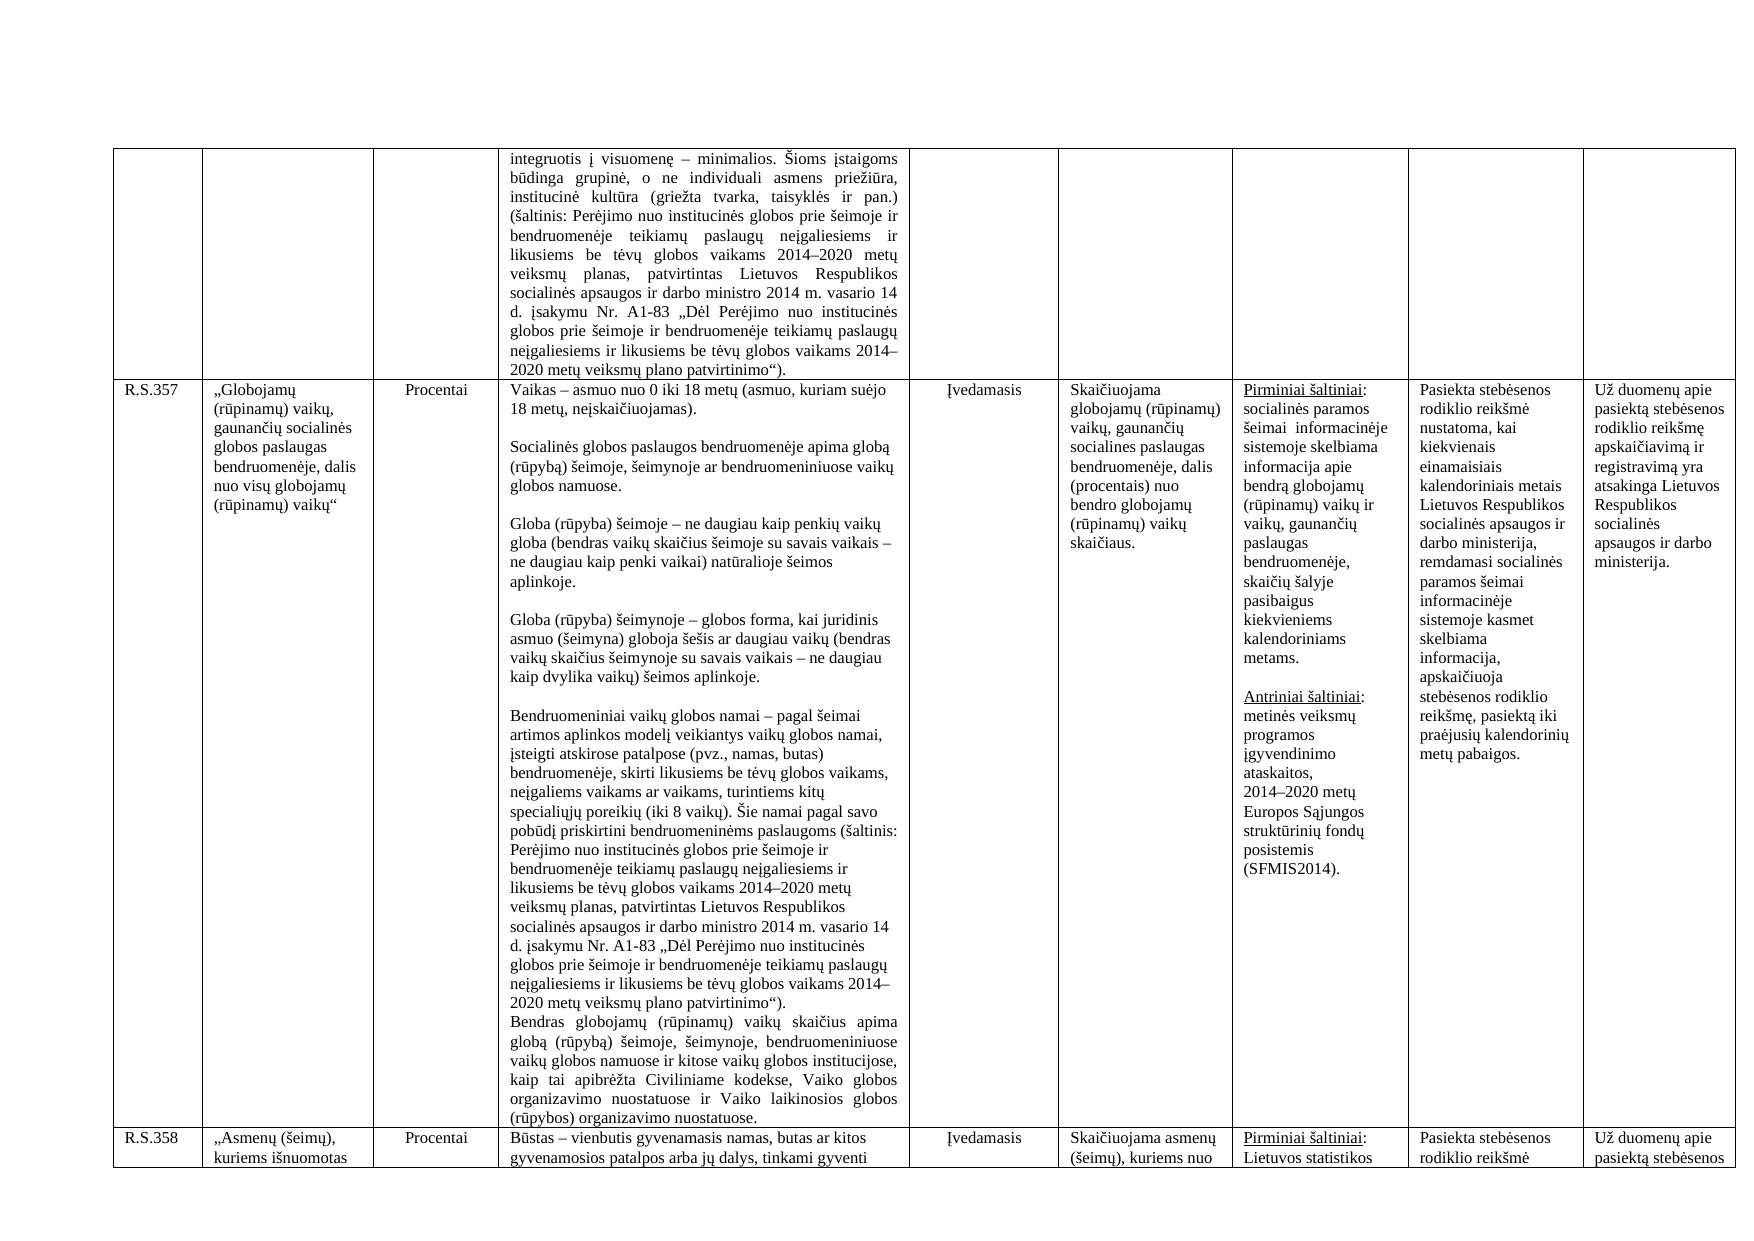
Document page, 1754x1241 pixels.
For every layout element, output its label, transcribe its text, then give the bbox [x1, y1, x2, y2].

table_cell Pirminiai šaltiniai: socialinės paramos šeimai informacinėje sistemoje skelbiama informacija apie bendrą globojamų (rūpinamų) vaikų ir vaikų, gaunančių paslaugas bendruomenėje, skaičių šalyje pasibaigus kiekvieniems kalendoriniams metams. Antriniai šaltiniai: metinės veiksmų programos įgyvendinimo ataskaitos, 2014–2020 metų Europos Sąjungos struktūrinių fondų posistemis (SFMIS2014). [1233, 380, 1408, 1127]
table_cell „Globojamų (rūpinamų) vaikų, gaunančių socialinės globos paslaugas bendruomenėje, dalis nuo visų globojamų (rūpinamų) vaikų“ [203, 380, 373, 1127]
table_cell „Asmenų (šeimų), kuriems išnuomotas [203, 1128, 373, 1167]
table_cell Vaikas – asmuo nuo 0 iki 18 metų (asmuo, kuriam suėjo 18 metų, neįskaičiuojamas). Socialinės globos paslaugos bendruomenėje apima globą (rūpybą) šeimoje, šeimynoje ar bendruomeniniuose vaikų globos namuose. Globa (rūpyba) šeimoje – ne daugiau kaip penkių vaikų globa (bendras vaikų skaičius šeimoje su savais vaikais – ne daugiau kaip penki vaikai) natūralioje šeimos aplinkoje. Globa (rūpyba) šeimynoje – globos forma, kai juridinis asmuo (šeimyna) globoja šešis ar daugiau vaikų (bendras vaikų skaičius šeimynoje su savais vaikais – ne daugiau kaip dvylika vaikų) šeimos aplinkoje. Bendruomeniniai vaikų globos namai – pagal šeimai artimos aplinkos modelį veikiantys vaikų globos namai, įsteigti atskirose patalpose (pvz., namas, butas) bendruomenėje, skirti likusiems be tėvų globos vaikams, neįgaliems vaikams ar vaikams, turintiems kitų specialiųjų poreikių (iki 8 vaikų). Šie namai pagal savo pobūdį priskirtini bendruomeninėms paslaugoms (šaltinis: Perėjimo nuo institucinės globos prie šeimoje ir bendruomenėje teikiamų paslaugų neįgaliesiems ir likusiems be tėvų globos vaikams 2014–2020 metų veiksmų planas, patvirtintas Lietuvos Respublikos socialinės apsaugos ir darbo ministro 2014 m. vasario 14 d. įsakymu Nr. A1-83 „Dėl Perėjimo nuo institucinės globos prie šeimoje ir bendruomenėje teikiamų paslaugų neįgaliesiems ir likusiems be tėvų globos vaikams 2014–2020 metų veiksmų plano patvirtinimo“). Bendras globojamų (rūpinamų) vaikų skaičius apima globą (rūpybą) šeimoje, šeimynoje, bendruomeniniuose vaikų globos namuose ir kitose vaikų globos institucijose, kaip tai apibrėžta Civiliniame kodekse, Vaiko globos organizavimo nuostatuose ir Vaiko laikinosios globos (rūpybos) organizavimo nuostatuose. [499, 380, 909, 1127]
table_cell [910, 149, 1058, 379]
table_cell R.S.358 [114, 1128, 202, 1167]
table_cell [1059, 149, 1232, 379]
table_cell integruotis į visuomenę – minimalios. Šioms įstaigoms būdinga grupinė, o ne individuali asmens priežiūra, institucinė kultūra (griežta tvarka, taisyklės ir pan.) (šaltinis: Perėjimo nuo institucinės globos prie šeimoje ir bendruomenėje teikiamų paslaugų neįgaliesiems ir likusiems be tėvų globos vaikams 2014–2020 metų veiksmų planas, patvirtintas Lietuvos Respublikos socialinės apsaugos ir darbo ministro 2014 m. vasario 14 d. įsakymu Nr. A1-83 „Dėl Perėjimo nuo institucinės globos prie šeimoje ir bendruomenėje teikiamų paslaugų neįgaliesiems ir likusiems be tėvų globos vaikams 2014–2020 metų veiksmų plano patvirtinimo“). [499, 149, 909, 379]
table_cell Už duomenų apie pasiektą stebėsenos rodiklio reikšmę apskaičiavimą ir registravimą yra atsakinga Lietuvos Respublikos socialinės apsaugos ir darbo ministerija. [1584, 380, 1735, 1127]
table_cell Pasiekta stebėsenos rodiklio reikšmė nustatoma, kai kiekvienais einamaisiais kalendoriniais metais Lietuvos Respublikos socialinės apsaugos ir darbo ministerija, remdamasi socialinės paramos šeimai informacinėje sistemoje kasmet skelbiama informacija, apskaičiuoja stebėsenos rodiklio reikšmę, pasiektą iki praėjusių kalendorinių metų pabaigos. [1409, 380, 1583, 1127]
table_cell Skaičiuojama globojamų (rūpinamų) vaikų, gaunančių socialines paslaugas bendruomenėje, dalis (procentais) nuo bendro globojamų (rūpinamų) vaikų skaičiaus. [1059, 380, 1232, 1127]
table_cell Įvedamasis [910, 1128, 1058, 1167]
table_cell Skaičiuojama asmenų (šeimų), kuriems nuo [1059, 1128, 1232, 1167]
table_cell Už duomenų apie pasiektą stebėsenos [1584, 1128, 1735, 1167]
table_cell [1233, 149, 1408, 379]
table_cell Procentai [374, 1128, 498, 1167]
table_cell Procentai [374, 380, 498, 1127]
table_cell [203, 149, 373, 379]
table_cell [1584, 149, 1735, 379]
table_cell [114, 149, 202, 379]
table_cell Pirminiai šaltiniai: Lietuvos statistikos [1233, 1128, 1408, 1167]
table_cell [374, 149, 498, 379]
table_cell R.S.357 [114, 380, 202, 1127]
table_cell [1409, 149, 1583, 379]
table_cell Įvedamasis [910, 380, 1058, 1127]
table_cell Pasiekta stebėsenos rodiklio reikšmė [1409, 1128, 1583, 1167]
table_cell Būstas – vienbutis gyvenamasis namas, butas ar kitos gyvenamosios patalpos arba jų dalys, tinkami gyventi [499, 1128, 909, 1167]
